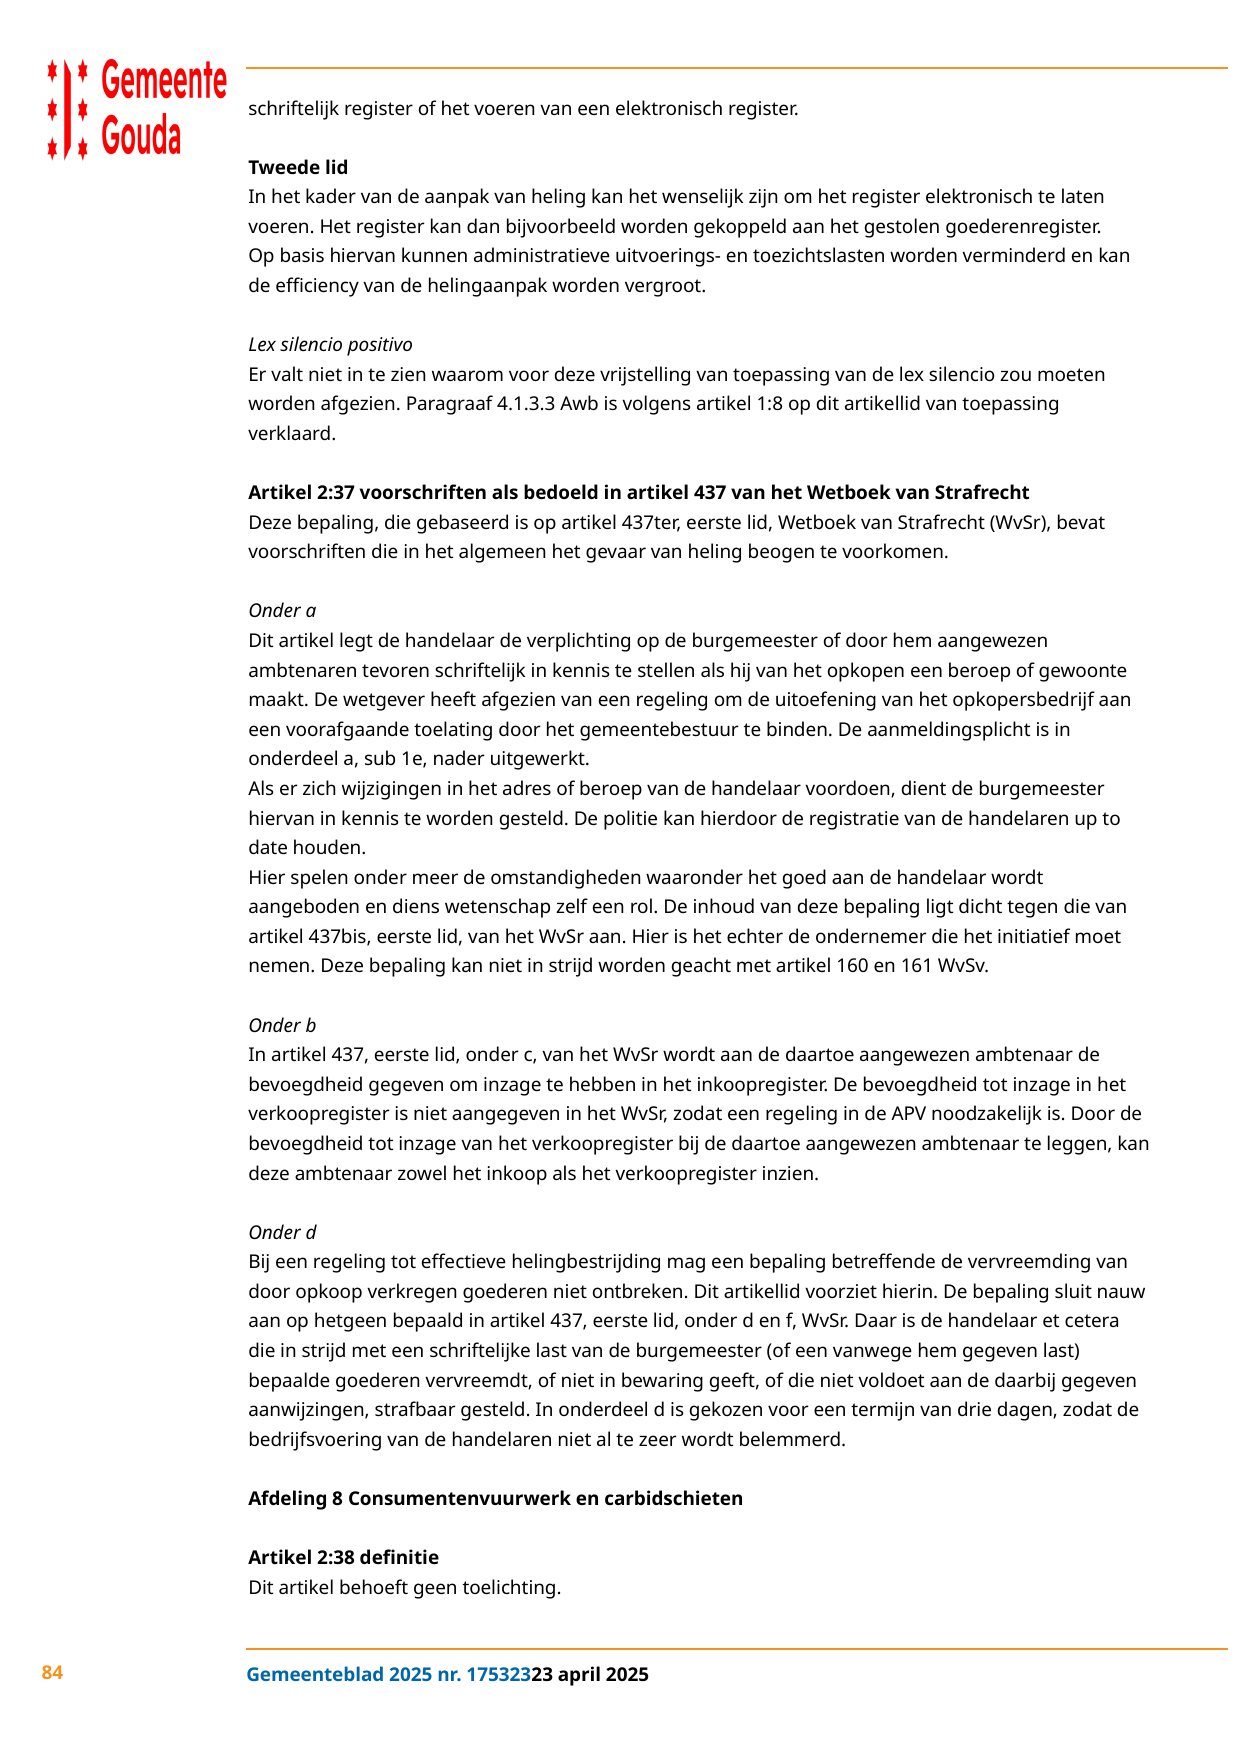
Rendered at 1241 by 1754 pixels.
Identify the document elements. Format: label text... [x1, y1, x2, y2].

text Onder b [248, 1012, 1152, 1038]
text Lex silencio positivo [248, 331, 1152, 357]
picture [41, 47, 231, 172]
text Als er zich wijzigingen in het adres of beroep van de handelaar voordoen, dient de burgemeester hiervan in kennis te worden gesteld. De politie kan hierdoor de registratie van de handelaren up to date houden. [248, 775, 1152, 860]
text schriftelijk register of het voeren van een elektronisch register. [248, 95, 1152, 121]
text Hier spelen onder meer de omstandigheden waaronder het goed aan de handelaar wordt aangeboden en diens wetenschap zelf een rol. De inhoud van deze bepaling ligt dicht tegen die van artikel 437bis, eerste lid, van het WvSr aan. Hier is het echter de ondernemer die het initiatief moet nemen. Deze bepaling kan niet in strijd worden geacht met artikel 160 en 161 WvSv. [248, 864, 1152, 978]
text Op basis hiervan kunnen administratieve uitvoerings- en toezichtslasten worden verminderd en kan de efficiency van de helingaanpak worden vergroot. [248, 243, 1152, 298]
text Bij een regeling tot effectieve helingbestrijding mag een bepaling betreffende de vervreemding van door opkoop verkregen goederen niet ontbreken. Dit artikellid voorziet hierin. De bepaling sluit nauw aan op hetgeen bepaald in artikel 437, eerste lid, onder d en f, WvSr. Daar is de handelaar et cetera die in strijd met een schriftelijke last van de burgemeester (of een vanwege hem gegeven last) bepaalde goederen vervreemdt, of niet in bewaring geeft, of die niet voldoet aan de daarbij gegeven aanwijzingen, strafbaar gesteld. In onderdeel d is gekozen voor een termijn van drie dagen, zodat de bedrijfsvoering van de handelaren niet al te zeer wordt belemmerd. [248, 1248, 1152, 1452]
text Artikel 2:38 definitie [248, 1544, 1152, 1570]
text Onder d [248, 1219, 1152, 1245]
text Dit artikel legt de handelaar de verplichting op de burgemeester of door hem aangewezen ambtenaren tevoren schriftelijk in kennis te stellen als hij van het opkopen een beroep of gewoonte maakt. De wetgever heeft afgezien van een regeling om de uitoefening van het opkopersbedrijf aan een voorafgaande toelating door het gemeentebestuur te binden. De aanmeldingsplicht is in onderdeel a, sub 1e, nader uitgewerkt. [248, 627, 1152, 771]
text Onder a [248, 598, 1152, 623]
text Er valt niet in te zien waarom voor deze vrijstelling van toepassing van de lex silencio zou moeten worden afgezien. Paragraaf 4.1.3.3 Awb is volgens artikel 1:8 op dit artikellid van toepassing verklaard. [248, 361, 1152, 446]
text In het kader van de aanpak van heling kan het wenselijk zijn om het register elektronisch te laten voeren. Het register kan dan bijvoorbeeld worden gekoppeld aan het gestolen goederenregister. [248, 183, 1152, 239]
text Artikel 2:37 voorschriften als bedoeld in artikel 437 van het Wetboek van Strafrecht [248, 479, 1152, 505]
text Deze bepaling, die gebaseerd is op artikel 437ter, eerste lid, Wetboek van Strafrecht (WvSr), bevat voorschriften die in het algemeen het gevaar van heling beogen te voorkomen. [248, 509, 1152, 564]
text Afdeling 8 Consumentenvuurwerk en carbidschieten [248, 1485, 1152, 1511]
text In artikel 437, eerste lid, onder c, van het WvSr wordt aan de daartoe aangewezen ambtenaar de bevoegdheid gegeven om inzage te hebben in het inkoopregister. De bevoegdheid tot inzage in het verkoopregister is niet aangegeven in het WvSr, zodat een regeling in de APV noodzakelijk is. Door de bevoegdheid tot inzage van het verkoopregister bij de daartoe aangewezen ambtenaar te leggen, kan deze ambtenaar zowel het inkoop als het verkoopregister inzien. [248, 1041, 1152, 1186]
text Tweede lid [248, 154, 1152, 180]
text Dit artikel behoeft geen toelichting. [248, 1574, 1152, 1600]
